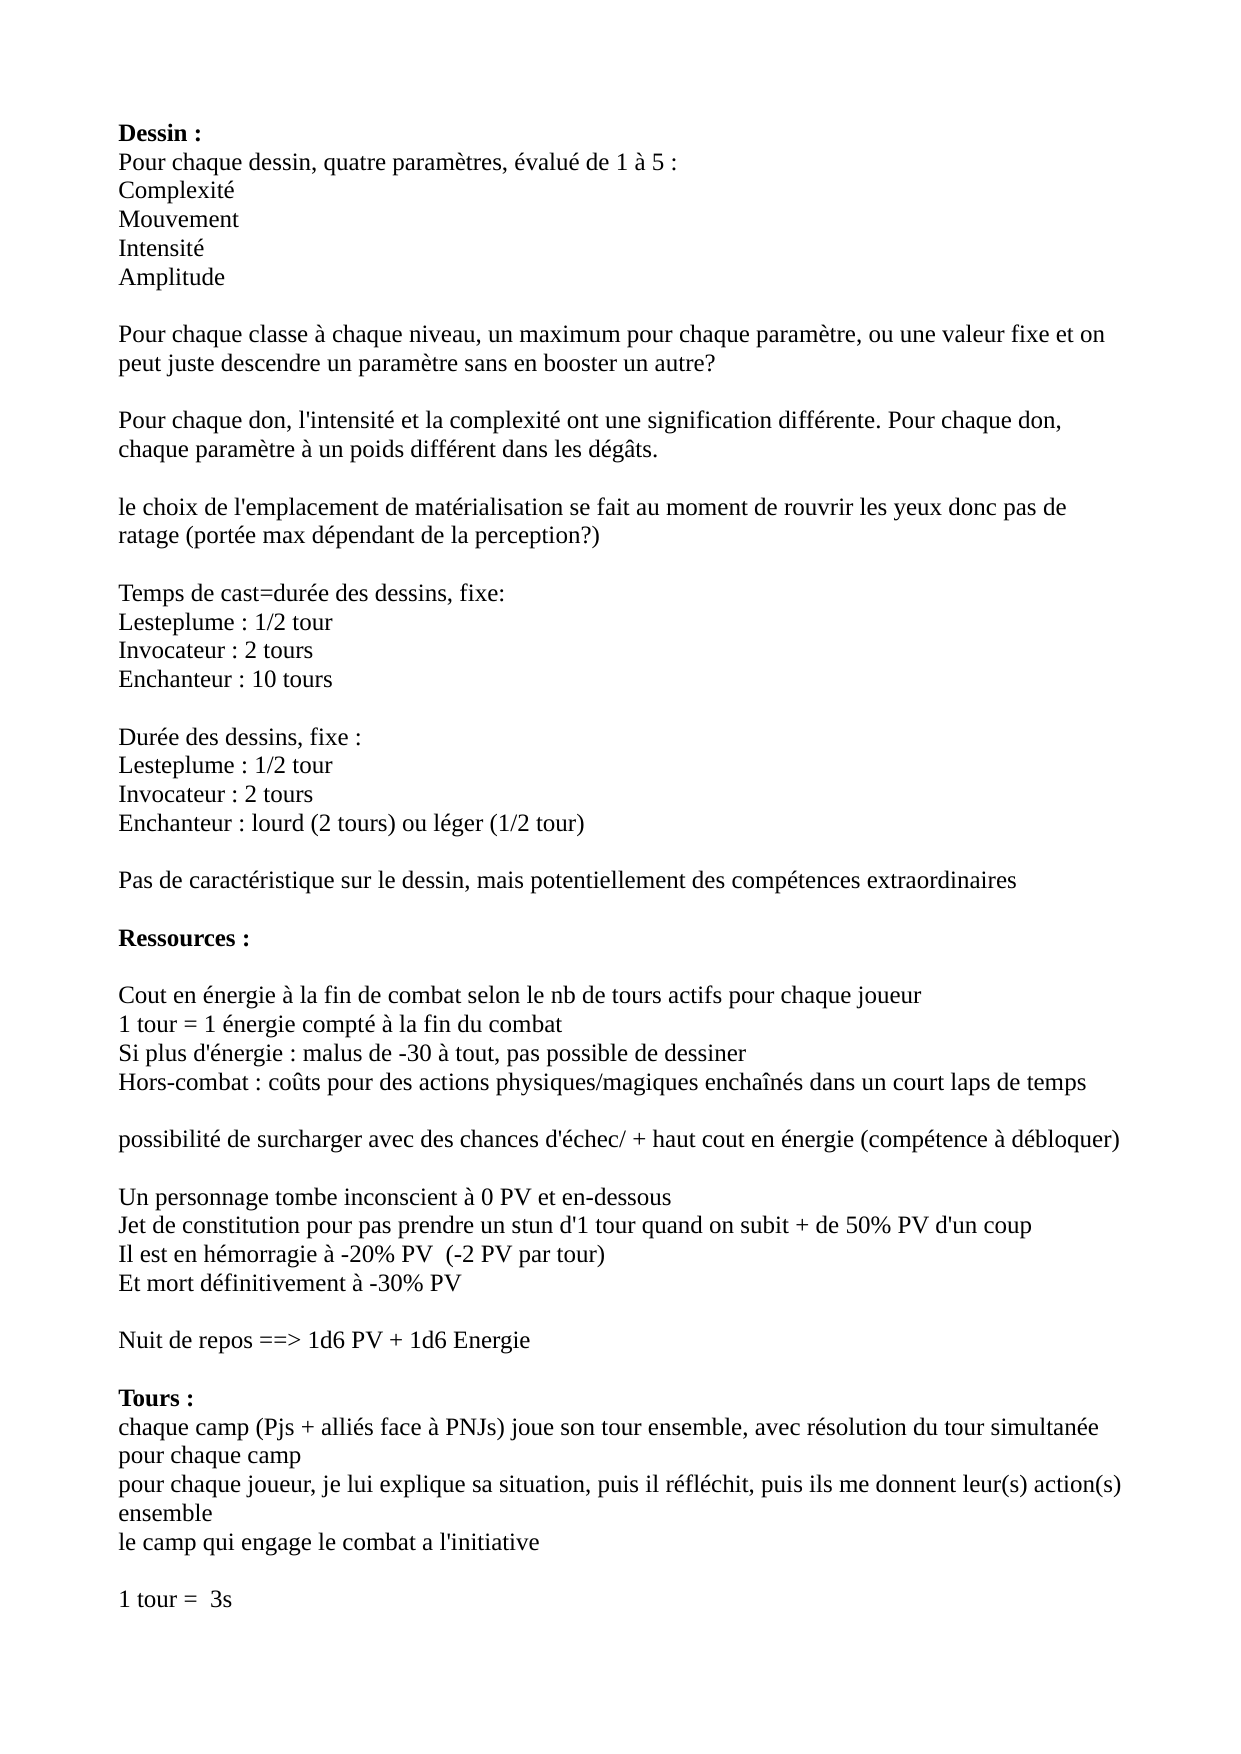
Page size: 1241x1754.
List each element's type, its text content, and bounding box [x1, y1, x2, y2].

text Hors-combat : coûts pour des actions physiques/magiques enchaînés dans un court laps de temps [118, 1067, 1122, 1096]
text Complexité [118, 176, 1122, 204]
text 1 tour = 3s [118, 1584, 1122, 1613]
text Amplitude [118, 262, 1122, 291]
text Dessin : [118, 118, 1122, 147]
text Mouvement [118, 204, 1122, 233]
text Pour chaque don, l'intensité et la complexité ont une signification différente. Pour chaque don, chaque paramètre à un poids différent dans les dégâts. [118, 406, 1122, 463]
text Enchanteur : lourd (2 tours) ou léger (1/2 tour) [118, 808, 1122, 837]
text le choix de l'emplacement de matérialisation se fait au moment de rouvrir les yeux donc pas de ratage (portée max dépendant de la perception?) [118, 492, 1122, 549]
text Pour chaque dessin, quatre paramètres, évalué de 1 à 5 : [118, 147, 1122, 176]
text Nuit de repos ==> 1d6 PV + 1d6 Energie [118, 1326, 1122, 1354]
text Intensité [118, 233, 1122, 262]
text Et mort définitivement à -30% PV [118, 1268, 1122, 1297]
text Pas de caractéristique sur le dessin, mais potentiellement des compétences extraordinaires [118, 866, 1122, 894]
text chaque camp (Pjs + alliés face à PNJs) joue son tour ensemble, avec résolution du tour simultanée pour chaque camp [118, 1412, 1122, 1469]
text pour chaque joueur, je lui explique sa situation, puis il réfléchit, puis ils me donnent leur(s) action(s) ensemble [118, 1469, 1122, 1527]
text Invocateur : 2 tours [118, 636, 1122, 664]
text possibilité de surcharger avec des chances d'échec/ + haut cout en énergie (compétence à débloquer) [118, 1124, 1122, 1153]
text Si plus d'énergie : malus de -30 à tout, pas possible de dessiner [118, 1038, 1122, 1067]
text Invocateur : 2 tours [118, 779, 1122, 808]
text le camp qui engage le combat a l'initiative [118, 1527, 1122, 1556]
text Ressources : [118, 923, 1122, 952]
text Tours : [118, 1383, 1122, 1412]
text Enchanteur : 10 tours [118, 664, 1122, 693]
text Temps de cast=durée des dessins, fixe: [118, 578, 1122, 607]
text Pour chaque classe à chaque niveau, un maximum pour chaque paramètre, ou une valeur fixe et on peut juste descendre un paramètre sans en booster un autre? [118, 319, 1122, 377]
text Jet de constitution pour pas prendre un stun d'1 tour quand on subit + de 50% PV d'un coup [118, 1211, 1122, 1239]
text Lesteplume : 1/2 tour [118, 607, 1122, 636]
text 1 tour = 1 énergie compté à la fin du combat [118, 1009, 1122, 1038]
text Un personnage tombe inconscient à 0 PV et en-dessous [118, 1182, 1122, 1211]
text Lesteplume : 1/2 tour [118, 751, 1122, 779]
text Durée des dessins, fixe : [118, 722, 1122, 751]
text Il est en hémorragie à -20% PV (-2 PV par tour) [118, 1239, 1122, 1268]
text Cout en énergie à la fin de combat selon le nb de tours actifs pour chaque joueur [118, 981, 1122, 1009]
